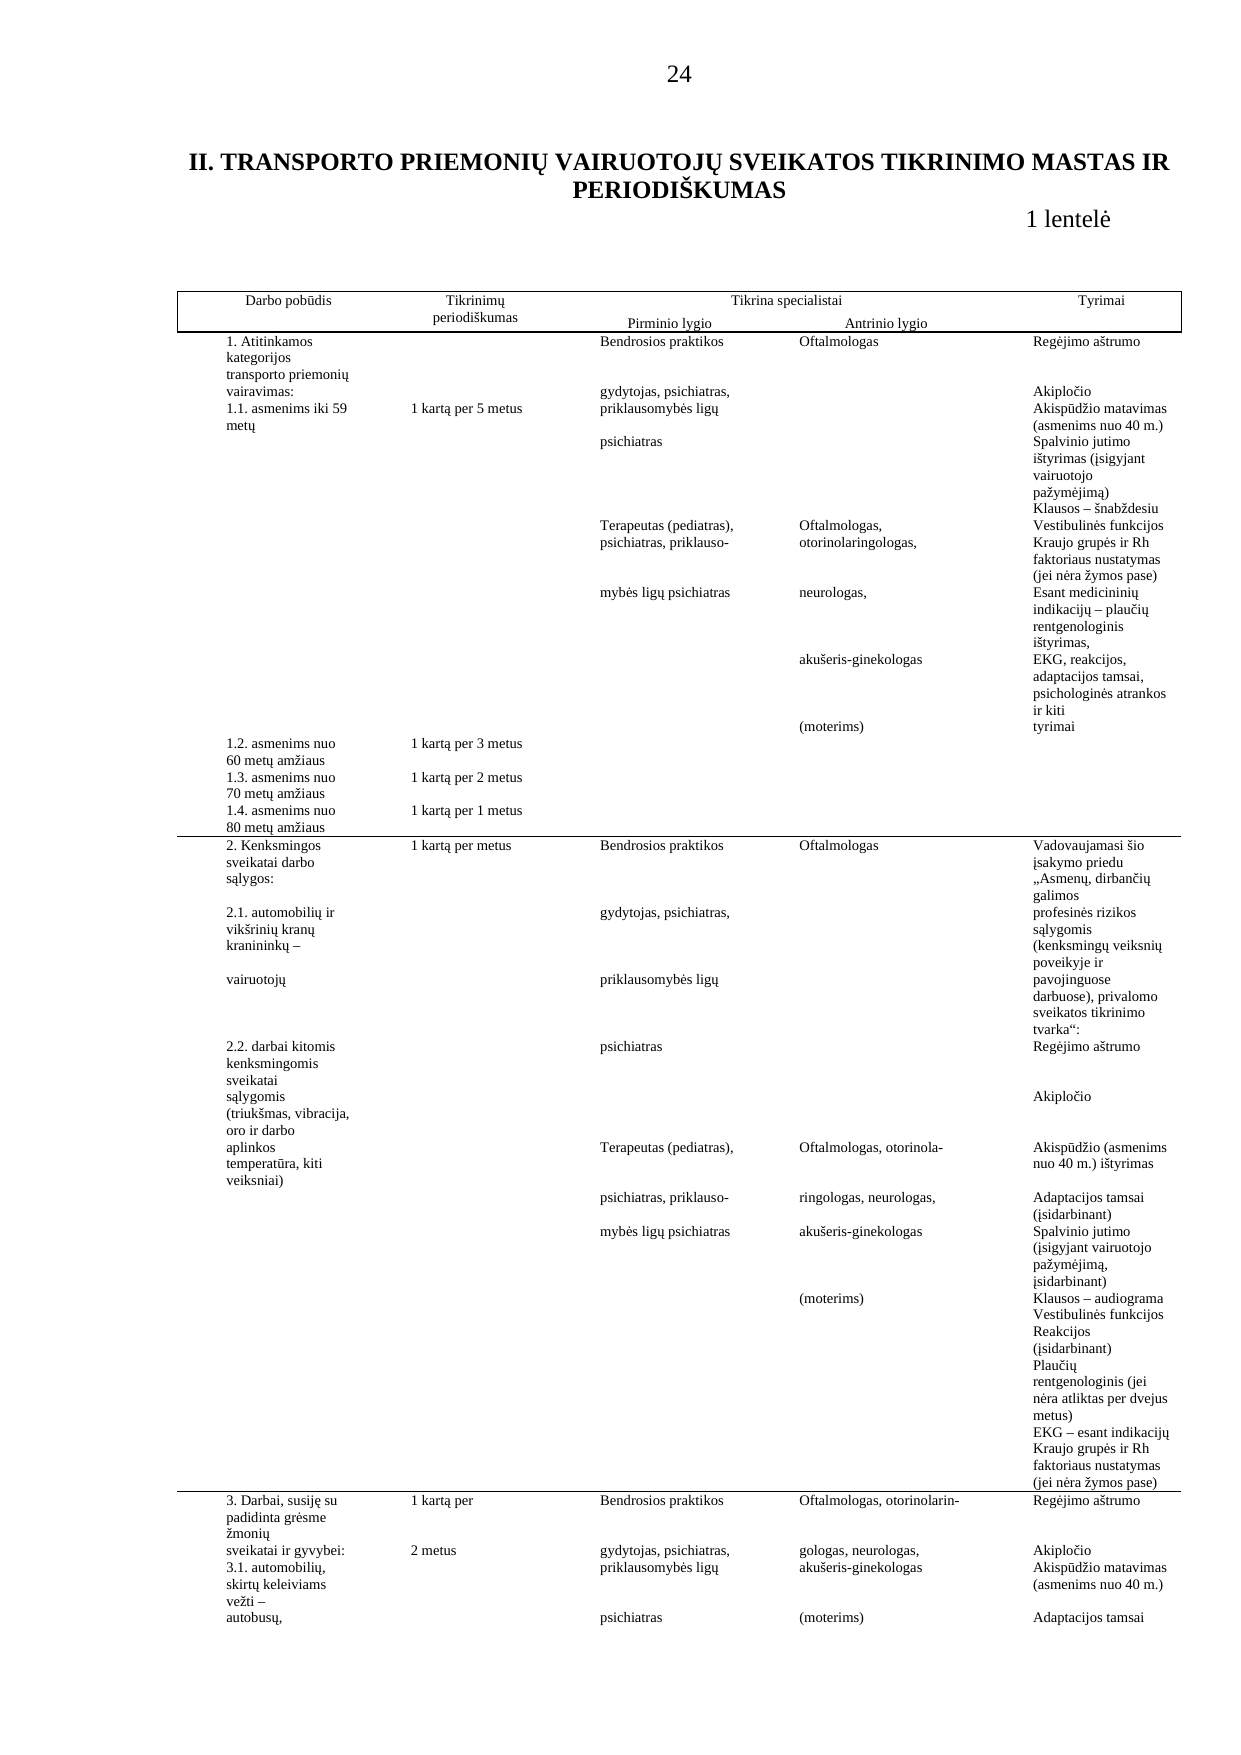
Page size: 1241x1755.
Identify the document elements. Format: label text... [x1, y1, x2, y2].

table_cell [177, 1323, 362, 1356]
table_cell 2.1. automobilių ir vikšrinių kranų kranininkų – [177, 904, 362, 971]
table_cell [984, 735, 1181, 768]
table_cell (moterims) [750, 1289, 984, 1306]
table_cell 2 metus [362, 1542, 551, 1559]
table_cell Oftalmologas [750, 333, 984, 383]
table_cell Antrinio lygio [750, 314, 984, 331]
table_cell [362, 1424, 551, 1440]
table_cell akušeris-ginekologas [750, 651, 984, 718]
table_cell 1.3. asmenims nuo 70 metų amžiaus [177, 769, 362, 802]
table_cell [362, 971, 551, 1038]
table_cell Klausos – audiograma [984, 1289, 1181, 1306]
table_cell [362, 1222, 551, 1289]
table_cell gydytojas, psichiatras, [551, 904, 750, 971]
table_cell [750, 1088, 984, 1138]
table_cell Spalvinio jutimo ištyrimas (įsigyjant vairuotojo pažymėjimą) [984, 433, 1181, 500]
table_cell [750, 735, 984, 768]
table_cell otorinolaringologas, [750, 534, 984, 584]
table_cell gydytojas, psichiatras, [551, 1542, 750, 1559]
table_cell [551, 1088, 750, 1138]
table_cell (moterims) [750, 1609, 984, 1626]
table_cell psichiatras, priklauso- [551, 1189, 750, 1222]
table_cell mybės ligų psichiatras [551, 1222, 750, 1289]
table_cell [551, 1424, 750, 1440]
table_cell [362, 383, 551, 399]
table_cell [362, 1139, 551, 1189]
table_cell neurologas, [750, 584, 984, 651]
table_cell 1 kartą per 3 metus [362, 735, 551, 768]
table_cell [177, 500, 362, 517]
table_cell [362, 433, 551, 500]
table_cell [750, 1424, 984, 1440]
table_cell Vestibulinės funkcijos [984, 1306, 1181, 1323]
table_cell Reakcijos (įsidarbinant) [984, 1323, 1181, 1356]
table_cell [362, 1088, 551, 1138]
table_cell [362, 718, 551, 735]
table_cell Akispūdžio matavimas (asmenims nuo 40 m.) [984, 1559, 1181, 1609]
table_cell [750, 971, 984, 1038]
table_cell vairavimas: [177, 383, 362, 399]
table_cell akušeris-ginekologas [750, 1222, 984, 1289]
table_cell [362, 584, 551, 651]
table_cell [362, 904, 551, 971]
table_cell [750, 433, 984, 500]
table_cell Akipločio [984, 383, 1181, 399]
table_cell Plaučių rentgenologinis (jei nėra atliktas per dvejus metus) [984, 1356, 1181, 1423]
table_cell [362, 1559, 551, 1609]
table_cell [177, 1306, 362, 1323]
table_cell Pirminio lygio [551, 314, 750, 331]
table_cell sveikatai ir gyvybei: [177, 1542, 362, 1559]
table_header Darbo pobūdis [178, 292, 362, 331]
table_cell [551, 1323, 750, 1356]
table_cell [551, 500, 750, 517]
table_cell gologas, neurologas, [750, 1542, 984, 1559]
table_cell 1.2. asmenims nuo 60 metų amžiaus [177, 735, 362, 768]
table_cell 1. Atitinkamos kategorijos transporto priemonių [177, 333, 362, 383]
table_cell Regėjimo aštrumo [984, 1492, 1181, 1542]
table_cell [177, 651, 362, 718]
table_cell [750, 1306, 984, 1323]
table_cell [177, 517, 362, 534]
table_cell Spalvinio jutimo (įsigyjant vairuotojo pažymėjimą, įsidarbinant) [984, 1222, 1181, 1289]
table_cell [177, 433, 362, 500]
table_cell [362, 1189, 551, 1222]
table_cell Vadovaujamasi šio įsakymo priedu „Asmenų, dirbančių galimos [984, 837, 1181, 904]
table_cell 1 kartą per metus [362, 837, 551, 904]
table_cell [362, 534, 551, 584]
table_cell Vestibulinės funkcijos [984, 517, 1181, 534]
table_cell [551, 1440, 750, 1491]
table_cell [177, 1189, 362, 1222]
table_cell [362, 500, 551, 517]
table_header Tyrimai [984, 292, 1181, 331]
table_cell pavojinguose darbuose), privalomo sveikatos tikrinimo tvarka“: [984, 971, 1181, 1038]
table_cell [984, 769, 1181, 802]
table_cell [551, 802, 750, 836]
table_cell [750, 383, 984, 399]
table_cell 1 kartą per 1 metus [362, 802, 551, 836]
table_cell 2.2. darbai kitomis kenksmingomis sveikatai [177, 1038, 362, 1088]
table_header Tikrina specialistai [551, 292, 984, 313]
table_cell Regėjimo aštrumo [984, 333, 1181, 383]
table_cell psichiatras [551, 1609, 750, 1626]
table_cell [750, 1356, 984, 1423]
table_cell [551, 769, 750, 802]
table_cell Terapeutas (pediatras), [551, 1139, 750, 1189]
table_cell [177, 1440, 362, 1491]
table_cell [362, 1356, 551, 1423]
table_cell [362, 517, 551, 534]
table_cell [551, 1356, 750, 1423]
table_cell tyrimai [984, 718, 1181, 735]
table_cell Akipločio [984, 1088, 1181, 1138]
table_cell priklausomybės ligų [551, 971, 750, 1038]
table_cell psichiatras [551, 1038, 750, 1088]
table_cell 3. Darbai, susiję su padidinta grėsme žmonių [177, 1492, 362, 1542]
table_cell Terapeutas (pediatras), [551, 517, 750, 534]
table_header Tikrinimų periodiškumas [362, 292, 551, 331]
table_cell ringologas, neurologas, [750, 1189, 984, 1222]
table_cell sąlygomis (triukšmas, vibracija, oro ir darbo [177, 1088, 362, 1138]
table_cell [551, 735, 750, 768]
table_cell EKG, reakcijos, adaptacijos tamsai, psichologinės atrankos ir kiti [984, 651, 1181, 718]
table_cell [362, 1038, 551, 1088]
table_cell [750, 500, 984, 517]
table_cell Esant medicininių indikacijų – plaučių rentgenologinis ištyrimas, [984, 584, 1181, 651]
table_cell [551, 651, 750, 718]
table_cell [362, 1289, 551, 1306]
table_cell [551, 718, 750, 735]
table_cell Akispūdžio (asmenims nuo 40 m.) ištyrimas [984, 1139, 1181, 1189]
table_cell [362, 651, 551, 718]
table_cell Akispūdžio matavimas (asmenims nuo 40 m.) [984, 400, 1181, 433]
table_cell psichiatras [551, 433, 750, 500]
table_cell aplinkos temperatūra, kiti veiksniai) [177, 1139, 362, 1189]
table_cell Bendrosios praktikos [551, 837, 750, 904]
table_cell gydytojas, psichiatras, [551, 383, 750, 399]
table_cell [984, 802, 1181, 836]
table_cell Bendrosios praktikos [551, 1492, 750, 1542]
table_cell Klausos – šnabždesiu [984, 500, 1181, 517]
table_cell 1 kartą per [362, 1492, 551, 1542]
table_cell priklausomybės ligų [551, 400, 750, 433]
table_cell 1 kartą per 5 metus [362, 400, 551, 433]
table_cell [750, 802, 984, 836]
table_cell (moterims) [750, 718, 984, 735]
table_cell [362, 1306, 551, 1323]
table_cell Akipločio [984, 1542, 1181, 1559]
table_cell [362, 333, 551, 383]
table_cell [750, 904, 984, 971]
table_cell [750, 1440, 984, 1491]
table_cell [750, 400, 984, 433]
table_cell [177, 534, 362, 584]
table_cell Adaptacijos tamsai (įsidarbinant) [984, 1189, 1181, 1222]
table_cell [362, 1323, 551, 1356]
table_cell [750, 769, 984, 802]
table_cell [750, 1323, 984, 1356]
table_cell Adaptacijos tamsai [984, 1609, 1181, 1626]
table_cell [551, 1289, 750, 1306]
table_cell akušeris-ginekologas [750, 1559, 984, 1609]
table_cell 3.1. automobilių, skirtų keleiviams vežti – [177, 1559, 362, 1609]
table_cell Oftalmologas, otorinola- [750, 1139, 984, 1189]
table_cell EKG – esant indikacijų [984, 1424, 1181, 1440]
table_cell Bendrosios praktikos [551, 333, 750, 383]
table_cell Regėjimo aštrumo [984, 1038, 1181, 1088]
table_cell vairuotojų [177, 971, 362, 1038]
table_cell [750, 1038, 984, 1088]
table_cell Oftalmologas [750, 837, 984, 904]
table_cell psichiatras, priklauso- [551, 534, 750, 584]
table_cell [362, 1440, 551, 1491]
table_cell Oftalmologas, [750, 517, 984, 534]
table_cell priklausomybės ligų [551, 1559, 750, 1609]
table_cell Oftalmologas, otorinolarin- [750, 1492, 984, 1542]
table_cell 2. Kenksmingos sveikatai darbo sąlygos: [177, 837, 362, 904]
table_cell 1.1. asmenims iki 59 metų [177, 400, 362, 433]
table_cell 1 kartą per 2 metus [362, 769, 551, 802]
table_cell autobusų, [177, 1609, 362, 1626]
table_cell profesinės rizikos sąlygomis (kenksmingų veiksnių poveikyje ir [984, 904, 1181, 971]
table_cell [362, 1609, 551, 1626]
text 1 lentelė [177, 204, 1181, 233]
table_cell Kraujo grupės ir Rh faktoriaus nustatymas (jei nėra žymos pase) [984, 534, 1181, 584]
table_cell [177, 1356, 362, 1423]
table_cell Kraujo grupės ir Rh faktoriaus nustatymas (jei nėra žymos pase) [984, 1440, 1181, 1491]
table_cell 1.4. asmenims nuo 80 metų amžiaus [177, 802, 362, 836]
text II. TRANSPORTO PRIEMONIŲ VAIRUOTOJŲ SVEIKATOS TIKRINIMO MASTAS IR PERIODIŠKUMAS [177, 147, 1181, 204]
table_cell [177, 718, 362, 735]
table_cell [177, 1222, 362, 1289]
table_cell mybės ligų psichiatras [551, 584, 750, 651]
table_cell [177, 1289, 362, 1306]
table_cell [177, 1424, 362, 1440]
table_cell [551, 1306, 750, 1323]
table_cell [177, 584, 362, 651]
